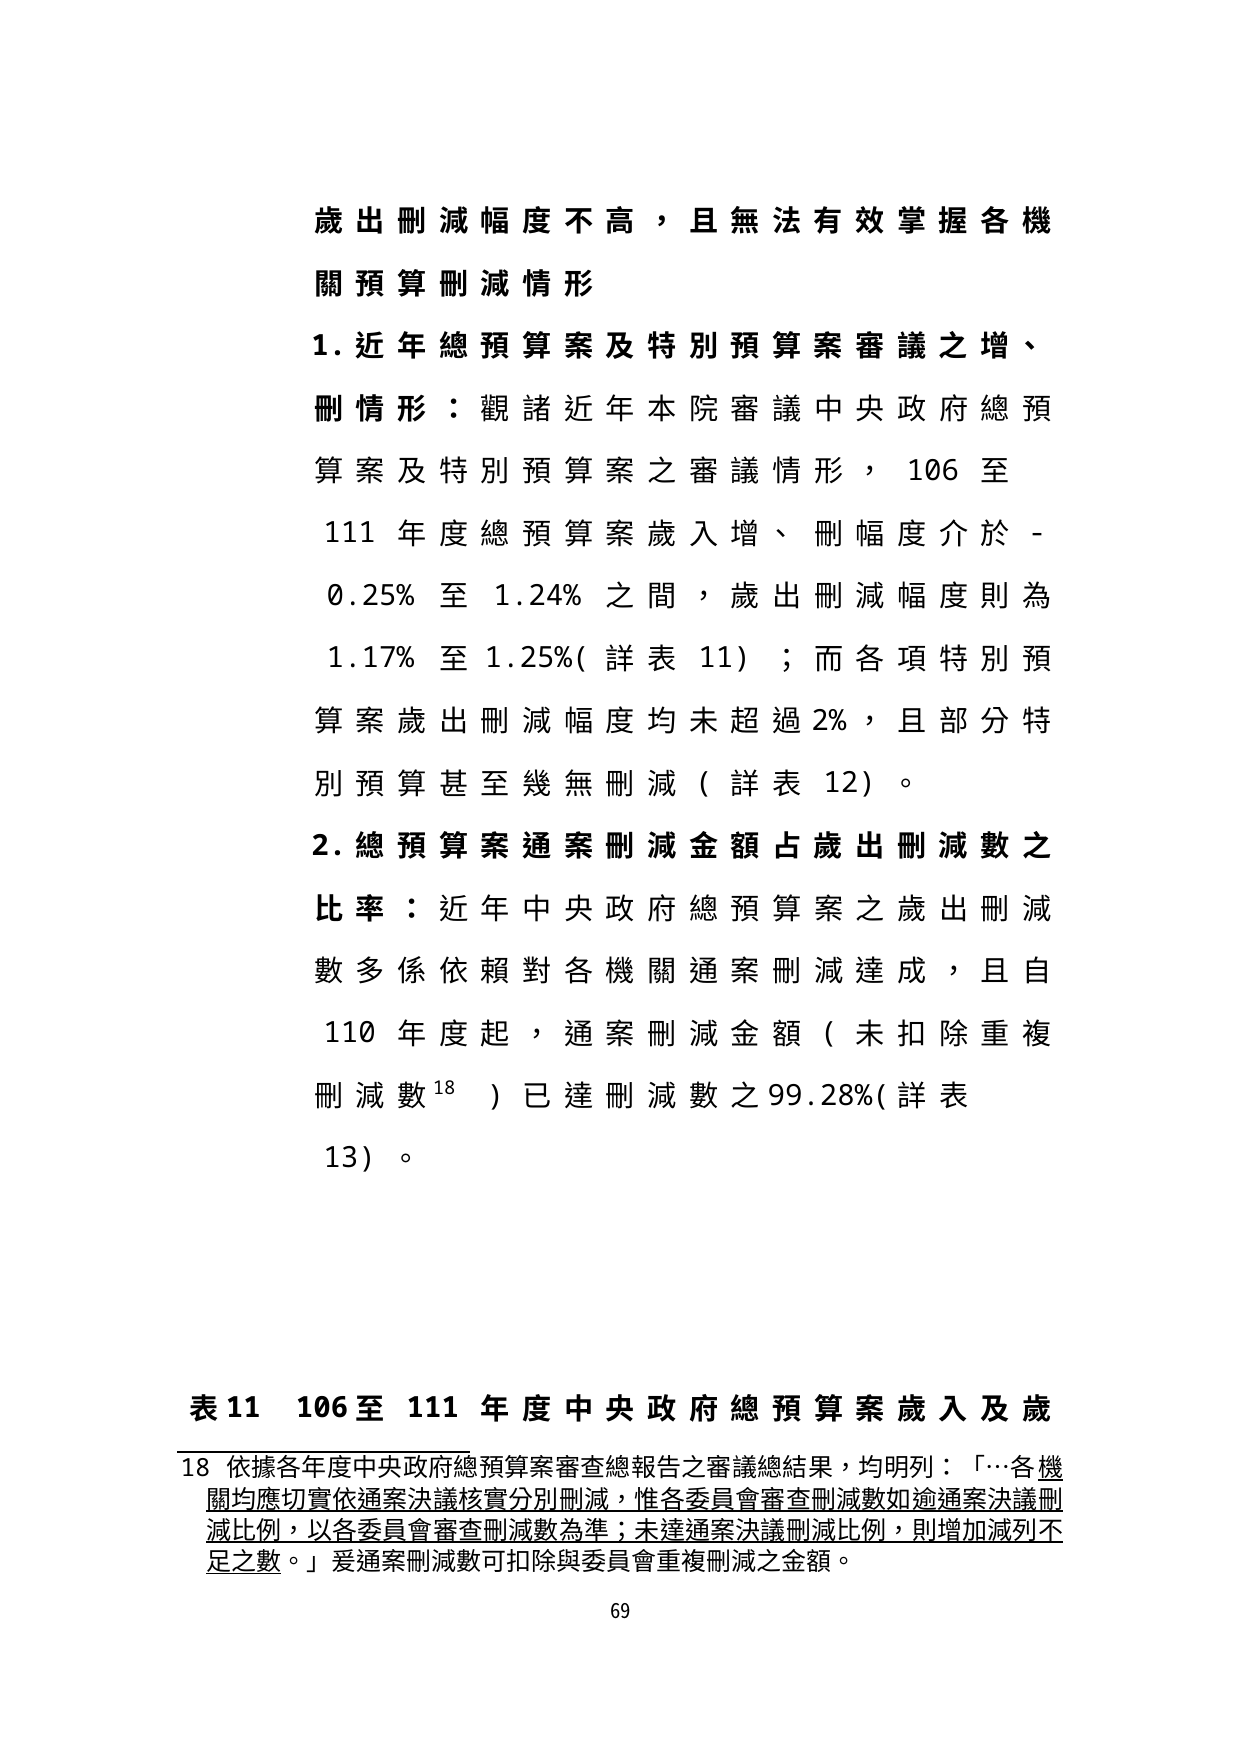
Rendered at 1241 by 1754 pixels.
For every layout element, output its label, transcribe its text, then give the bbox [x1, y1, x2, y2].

text 依據各年度中央政府總預算案審查總報告之審議總結果，均明列：「…各機關均應切實依通案決議核實分別刪減，惟各委員會審查刪減數如逾通案決議刪減比例，以各委員會審查刪減數為準；未達通案決議刪減比例，則增加減列不足之數。」爰通案刪減數可扣除與委員會重複刪減之金額。 [180, 1452, 1063, 1577]
text 表11 106至111年度中央政府總預算案歲入及歲 [183, 1365, 1058, 1427]
text 2.總預算案通案刪減金額占歲出刪減數之比率：近年中央政府總預算案之歲出刪減數多係依賴對各機關通案刪減達成，且自110年度起，通案刪減金額(未扣除重複刪減數)已達刪減數之99.28%(詳表13)。 [271, 802, 1058, 1177]
text 1.近年總預算案及特別預算案審議之增、刪情形：觀諸近年本院審議中央政府總預算案及特別預算案之審議情形，106至111年度總預算案歲入增、刪幅度介於-0.25%至1.24%之間，歲出刪減幅度則為1.17%至1.25%(詳表11)；而各項特別預算案歲出刪減幅度均未超過2%，且部分特別預算甚至幾無刪減(詳表12)。 [271, 302, 1058, 802]
text 歲出刪減幅度不高，且無法有效掌握各機關預算刪減情形 [242, 177, 1058, 302]
